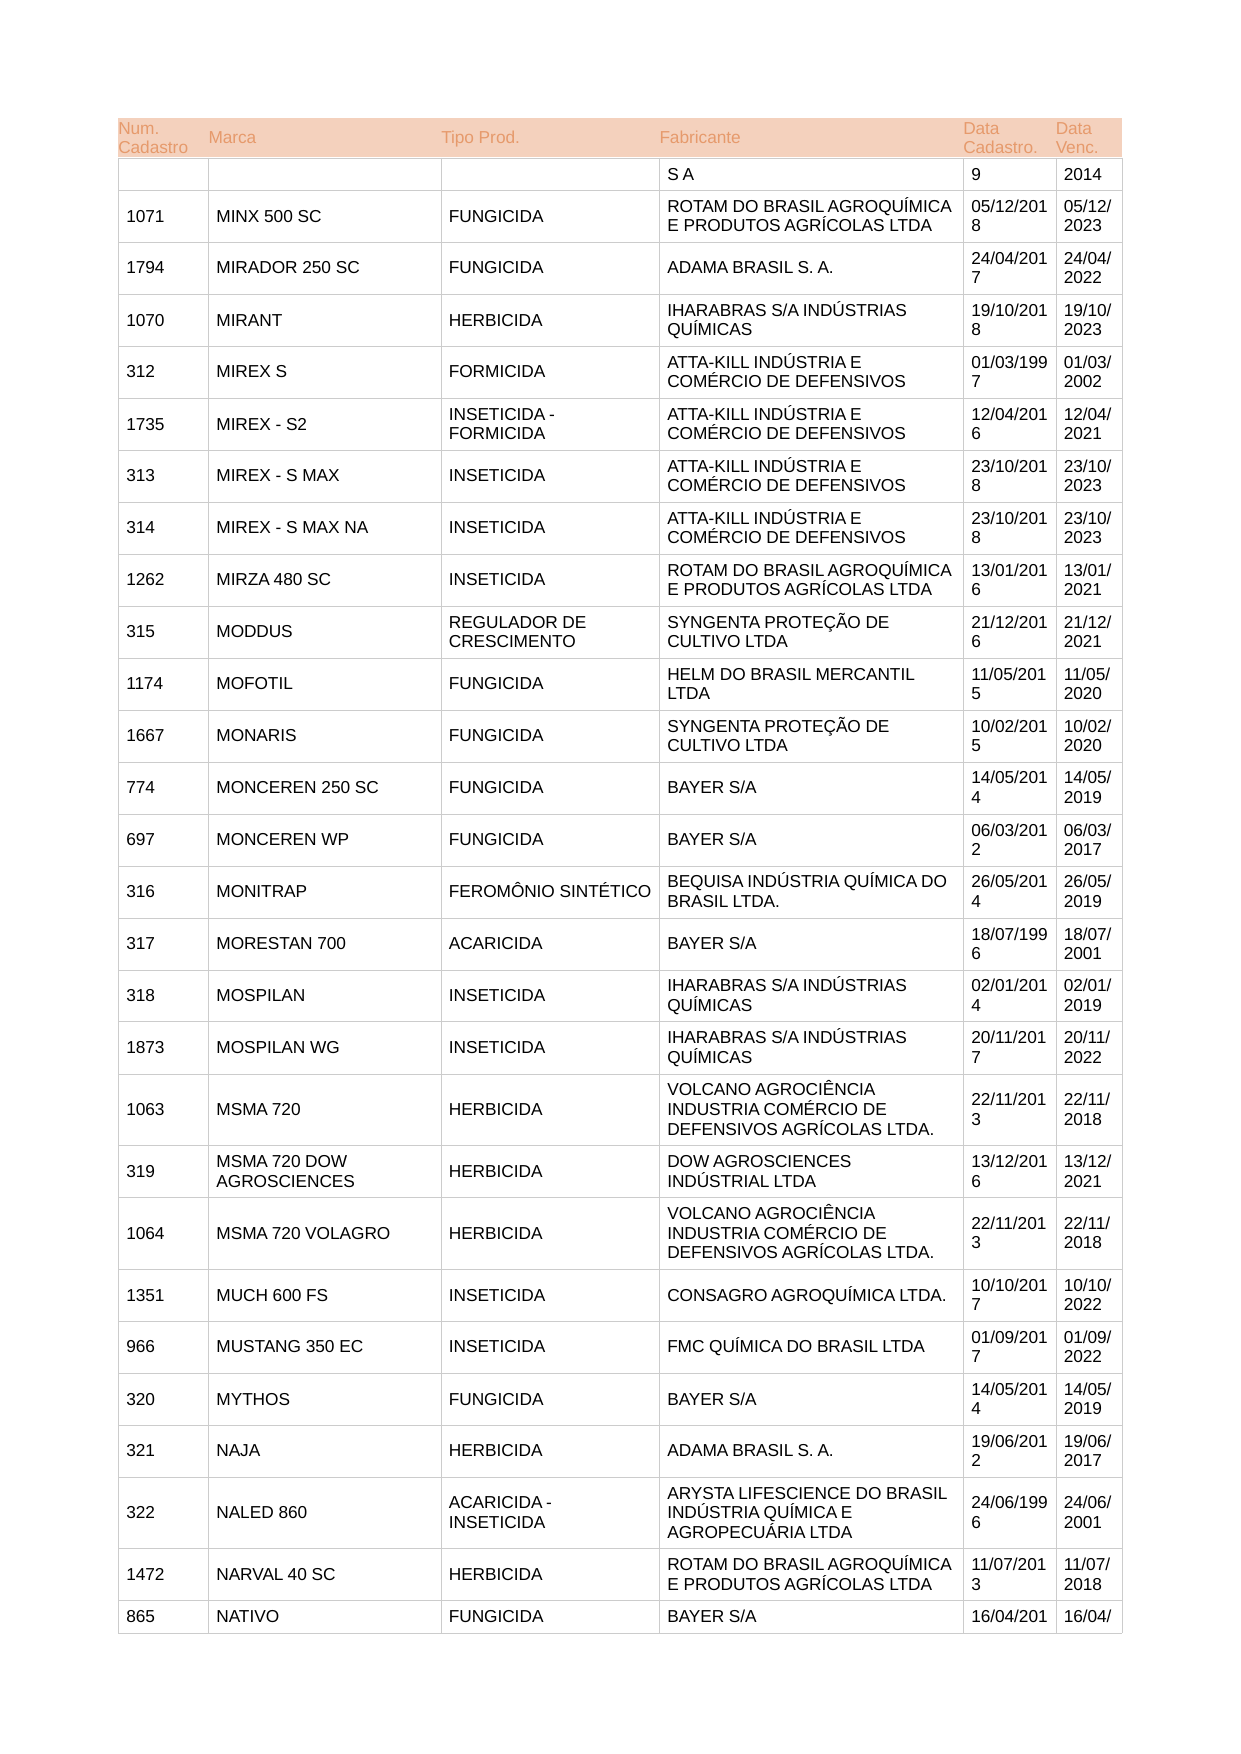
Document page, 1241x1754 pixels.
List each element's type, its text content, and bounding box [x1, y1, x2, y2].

table_cell INSETICIDA [442, 1022, 659, 1073]
table_cell 02/01/2014 [964, 971, 1056, 1021]
table_cell 19/10/2023 [1057, 295, 1122, 346]
table_cell 01/03/1997 [964, 347, 1056, 398]
table_cell 05/12/2018 [964, 191, 1056, 242]
table_cell NATIVO [209, 1601, 441, 1633]
table_cell MONARIS [209, 711, 441, 762]
table_cell MUCH 600 FS [209, 1270, 441, 1321]
table_cell 18/07/1996 [964, 919, 1056, 969]
table_cell 23/10/2018 [964, 451, 1056, 502]
table_cell MIREX - S2 [209, 399, 441, 450]
table_cell MINX 500 SC [209, 191, 441, 242]
table_cell 318 [119, 971, 208, 1021]
table_cell ATTA-KILL INDÚSTRIA E COMÉRCIO DE DEFENSIVOS [660, 399, 963, 450]
table_cell 16/04/ [1057, 1601, 1122, 1633]
table_cell 321 [119, 1426, 208, 1477]
table_cell 10/10/2017 [964, 1270, 1056, 1321]
table_cell 12/04/2016 [964, 399, 1056, 450]
table_cell 26/05/2014 [964, 867, 1056, 917]
table_cell HERBICIDA [442, 1549, 659, 1600]
table_cell FUNGICIDA [442, 191, 659, 242]
table_cell 24/04/2022 [1057, 243, 1122, 294]
table_cell SYNGENTA PROTEÇÃO DE CULTIVO LTDA [660, 607, 963, 658]
table_cell 06/03/2012 [964, 815, 1056, 866]
table_cell 13/01/2016 [964, 555, 1056, 606]
table_cell ROTAM DO BRASIL AGROQUÍMICA E PRODUTOS AGRÍCOLAS LTDA [660, 1549, 963, 1600]
table_cell HERBICIDA [442, 1146, 659, 1197]
table_cell MONITRAP [209, 867, 441, 917]
table_cell FUNGICIDA [442, 1601, 659, 1633]
table_cell MONCEREN 250 SC [209, 763, 441, 813]
table_cell MIREX S [209, 347, 441, 398]
table_cell 20/11/2022 [1057, 1022, 1122, 1073]
table_cell BEQUISA INDÚSTRIA QUÍMICA DO BRASIL LTDA. [660, 867, 963, 917]
table_cell 11/07/2013 [964, 1549, 1056, 1600]
table_cell 1667 [119, 711, 208, 762]
table_cell 14/05/2014 [964, 763, 1056, 813]
table_cell [442, 159, 659, 190]
table_header Data Venc. [1056, 118, 1122, 157]
table_cell 2014 [1057, 159, 1122, 190]
table_cell 23/10/2018 [964, 503, 1056, 554]
table_cell 24/06/1996 [964, 1478, 1056, 1548]
table_cell MSMA 720 [209, 1075, 441, 1145]
table_cell 11/05/2020 [1057, 659, 1122, 709]
table_cell INSETICIDA [442, 503, 659, 554]
table_cell INSETICIDA [442, 1270, 659, 1321]
table_cell BAYER S/A [660, 919, 963, 969]
table_cell 18/07/2001 [1057, 919, 1122, 969]
table_cell MSMA 720 VOLAGRO [209, 1198, 441, 1269]
table_cell 317 [119, 919, 208, 969]
table_cell MIRADOR 250 SC [209, 243, 441, 294]
table_cell 19/10/2018 [964, 295, 1056, 346]
table_cell [119, 159, 208, 190]
table_cell 14/05/2019 [1057, 763, 1122, 813]
table_cell 865 [119, 1601, 208, 1633]
table_cell 1873 [119, 1022, 208, 1073]
table_cell IHARABRAS S/A INDÚSTRIAS QUÍMICAS [660, 295, 963, 346]
table_cell ARYSTA LIFESCIENCE DO BRASIL INDÚSTRIA QUÍMICA E AGROPECUÁRIA LTDA [660, 1478, 963, 1548]
table_cell 1472 [119, 1549, 208, 1600]
table_cell INSETICIDA [442, 1322, 659, 1373]
table_cell 312 [119, 347, 208, 398]
table_cell MYTHOS [209, 1374, 441, 1425]
table_cell 10/10/2022 [1057, 1270, 1122, 1321]
table_cell MIREX - S MAX [209, 451, 441, 502]
table_cell 314 [119, 503, 208, 554]
table_cell FUNGICIDA [442, 815, 659, 866]
table_cell 10/02/2020 [1057, 711, 1122, 762]
table_cell MIRANT [209, 295, 441, 346]
table_cell 05/12/2023 [1057, 191, 1122, 242]
table_cell 1174 [119, 659, 208, 709]
table_cell 02/01/2019 [1057, 971, 1122, 1021]
table_cell 13/12/2021 [1057, 1146, 1122, 1197]
table_cell FORMICIDA [442, 347, 659, 398]
table_cell 1063 [119, 1075, 208, 1145]
table_cell 313 [119, 451, 208, 502]
table_cell FEROMÔNIO SINTÉTICO [442, 867, 659, 917]
table_cell 11/05/2015 [964, 659, 1056, 709]
table_cell 21/12/2021 [1057, 607, 1122, 658]
table_cell 22/11/2013 [964, 1198, 1056, 1269]
table_cell CONSAGRO AGROQUÍMICA LTDA. [660, 1270, 963, 1321]
table_cell 19/06/2017 [1057, 1426, 1122, 1477]
table_header Tipo Prod. [441, 118, 659, 157]
table_cell BAYER S/A [660, 815, 963, 866]
table_cell FMC QUÍMICA DO BRASIL LTDA [660, 1322, 963, 1373]
table_cell VOLCANO AGROCIÊNCIA INDUSTRIA COMÉRCIO DE DEFENSIVOS AGRÍCOLAS LTDA. [660, 1075, 963, 1145]
table_cell FUNGICIDA [442, 659, 659, 709]
table_cell 20/11/2017 [964, 1022, 1056, 1073]
table_cell MOSPILAN [209, 971, 441, 1021]
table_cell INSETICIDA [442, 555, 659, 606]
table_cell MIREX - S MAX NA [209, 503, 441, 554]
table_cell MODDUS [209, 607, 441, 658]
table_cell 9 [964, 159, 1056, 190]
table_cell IHARABRAS S/A INDÚSTRIAS QUÍMICAS [660, 971, 963, 1021]
table_cell INSETICIDA [442, 971, 659, 1021]
table_cell HERBICIDA [442, 1075, 659, 1145]
table_cell INSETICIDA - FORMICIDA [442, 399, 659, 450]
table_cell IHARABRAS S/A INDÚSTRIAS QUÍMICAS [660, 1022, 963, 1073]
table_header Fabricante [659, 118, 963, 157]
table_cell 12/04/2021 [1057, 399, 1122, 450]
table_cell S A [660, 159, 963, 190]
table_cell ADAMA BRASIL S. A. [660, 243, 963, 294]
table_cell FUNGICIDA [442, 711, 659, 762]
table_cell 1735 [119, 399, 208, 450]
table_cell 1794 [119, 243, 208, 294]
table_cell 13/12/2016 [964, 1146, 1056, 1197]
table_cell ROTAM DO BRASIL AGROQUÍMICA E PRODUTOS AGRÍCOLAS LTDA [660, 191, 963, 242]
table_cell MUSTANG 350 EC [209, 1322, 441, 1373]
table_cell NARVAL 40 SC [209, 1549, 441, 1600]
table_cell 23/10/2023 [1057, 503, 1122, 554]
table_cell MIRZA 480 SC [209, 555, 441, 606]
table_cell ADAMA BRASIL S. A. [660, 1426, 963, 1477]
table_cell BAYER S/A [660, 763, 963, 813]
table_header Num. Cadastro [118, 118, 208, 157]
table_header Marca [208, 118, 441, 157]
table_cell 1071 [119, 191, 208, 242]
table_cell HERBICIDA [442, 1198, 659, 1269]
table_cell SYNGENTA PROTEÇÃO DE CULTIVO LTDA [660, 711, 963, 762]
table_cell 14/05/2019 [1057, 1374, 1122, 1425]
table_cell ATTA-KILL INDÚSTRIA E COMÉRCIO DE DEFENSIVOS [660, 503, 963, 554]
table_cell 21/12/2016 [964, 607, 1056, 658]
table_cell ACARICIDA [442, 919, 659, 969]
table_cell [209, 159, 441, 190]
table_cell 22/11/2018 [1057, 1198, 1122, 1269]
table_cell ACARICIDA - INSETICIDA [442, 1478, 659, 1548]
table_cell 1351 [119, 1270, 208, 1321]
table_cell 24/04/2017 [964, 243, 1056, 294]
table_cell ATTA-KILL INDÚSTRIA E COMÉRCIO DE DEFENSIVOS [660, 347, 963, 398]
table_header Data Cadastro. [963, 118, 1056, 157]
table_cell FUNGICIDA [442, 1374, 659, 1425]
table_cell 11/07/2018 [1057, 1549, 1122, 1600]
table_cell MSMA 720 DOW AGROSCIENCES [209, 1146, 441, 1197]
table_cell ROTAM DO BRASIL AGROQUÍMICA E PRODUTOS AGRÍCOLAS LTDA [660, 555, 963, 606]
table_cell FUNGICIDA [442, 243, 659, 294]
table_cell 1262 [119, 555, 208, 606]
table_cell HERBICIDA [442, 1426, 659, 1477]
table_cell 319 [119, 1146, 208, 1197]
table_cell BAYER S/A [660, 1374, 963, 1425]
table_cell 10/02/2015 [964, 711, 1056, 762]
table_cell 14/05/2014 [964, 1374, 1056, 1425]
table_cell 13/01/2021 [1057, 555, 1122, 606]
table_cell 22/11/2018 [1057, 1075, 1122, 1145]
table_cell 16/04/201 [964, 1601, 1056, 1633]
table_cell 320 [119, 1374, 208, 1425]
table_cell 23/10/2023 [1057, 451, 1122, 502]
table_cell NAJA [209, 1426, 441, 1477]
table_cell 966 [119, 1322, 208, 1373]
table_cell HERBICIDA [442, 295, 659, 346]
table_cell 06/03/2017 [1057, 815, 1122, 866]
table_cell 22/11/2013 [964, 1075, 1056, 1145]
table_cell HELM DO BRASIL MERCANTIL LTDA [660, 659, 963, 709]
table_cell 1070 [119, 295, 208, 346]
table_cell 24/06/2001 [1057, 1478, 1122, 1548]
table_cell 01/09/2022 [1057, 1322, 1122, 1373]
table_cell 316 [119, 867, 208, 917]
table_cell 01/09/2017 [964, 1322, 1056, 1373]
table_cell 322 [119, 1478, 208, 1548]
table_cell 774 [119, 763, 208, 813]
table_cell DOW AGROSCIENCES INDÚSTRIAL LTDA [660, 1146, 963, 1197]
table_cell FUNGICIDA [442, 763, 659, 813]
table_cell MOSPILAN WG [209, 1022, 441, 1073]
table_cell NALED 860 [209, 1478, 441, 1548]
table_cell MONCEREN WP [209, 815, 441, 866]
table_cell ATTA-KILL INDÚSTRIA E COMÉRCIO DE DEFENSIVOS [660, 451, 963, 502]
table_cell MORESTAN 700 [209, 919, 441, 969]
table_cell BAYER S/A [660, 1601, 963, 1633]
table_cell 01/03/2002 [1057, 347, 1122, 398]
table_cell 315 [119, 607, 208, 658]
table_cell VOLCANO AGROCIÊNCIA INDUSTRIA COMÉRCIO DE DEFENSIVOS AGRÍCOLAS LTDA. [660, 1198, 963, 1269]
table_cell REGULADOR DE CRESCIMENTO [442, 607, 659, 658]
table_cell 19/06/2012 [964, 1426, 1056, 1477]
table_cell INSETICIDA [442, 451, 659, 502]
table_cell 26/05/2019 [1057, 867, 1122, 917]
table_cell 1064 [119, 1198, 208, 1269]
table_cell MOFOTIL [209, 659, 441, 709]
table_cell 697 [119, 815, 208, 866]
